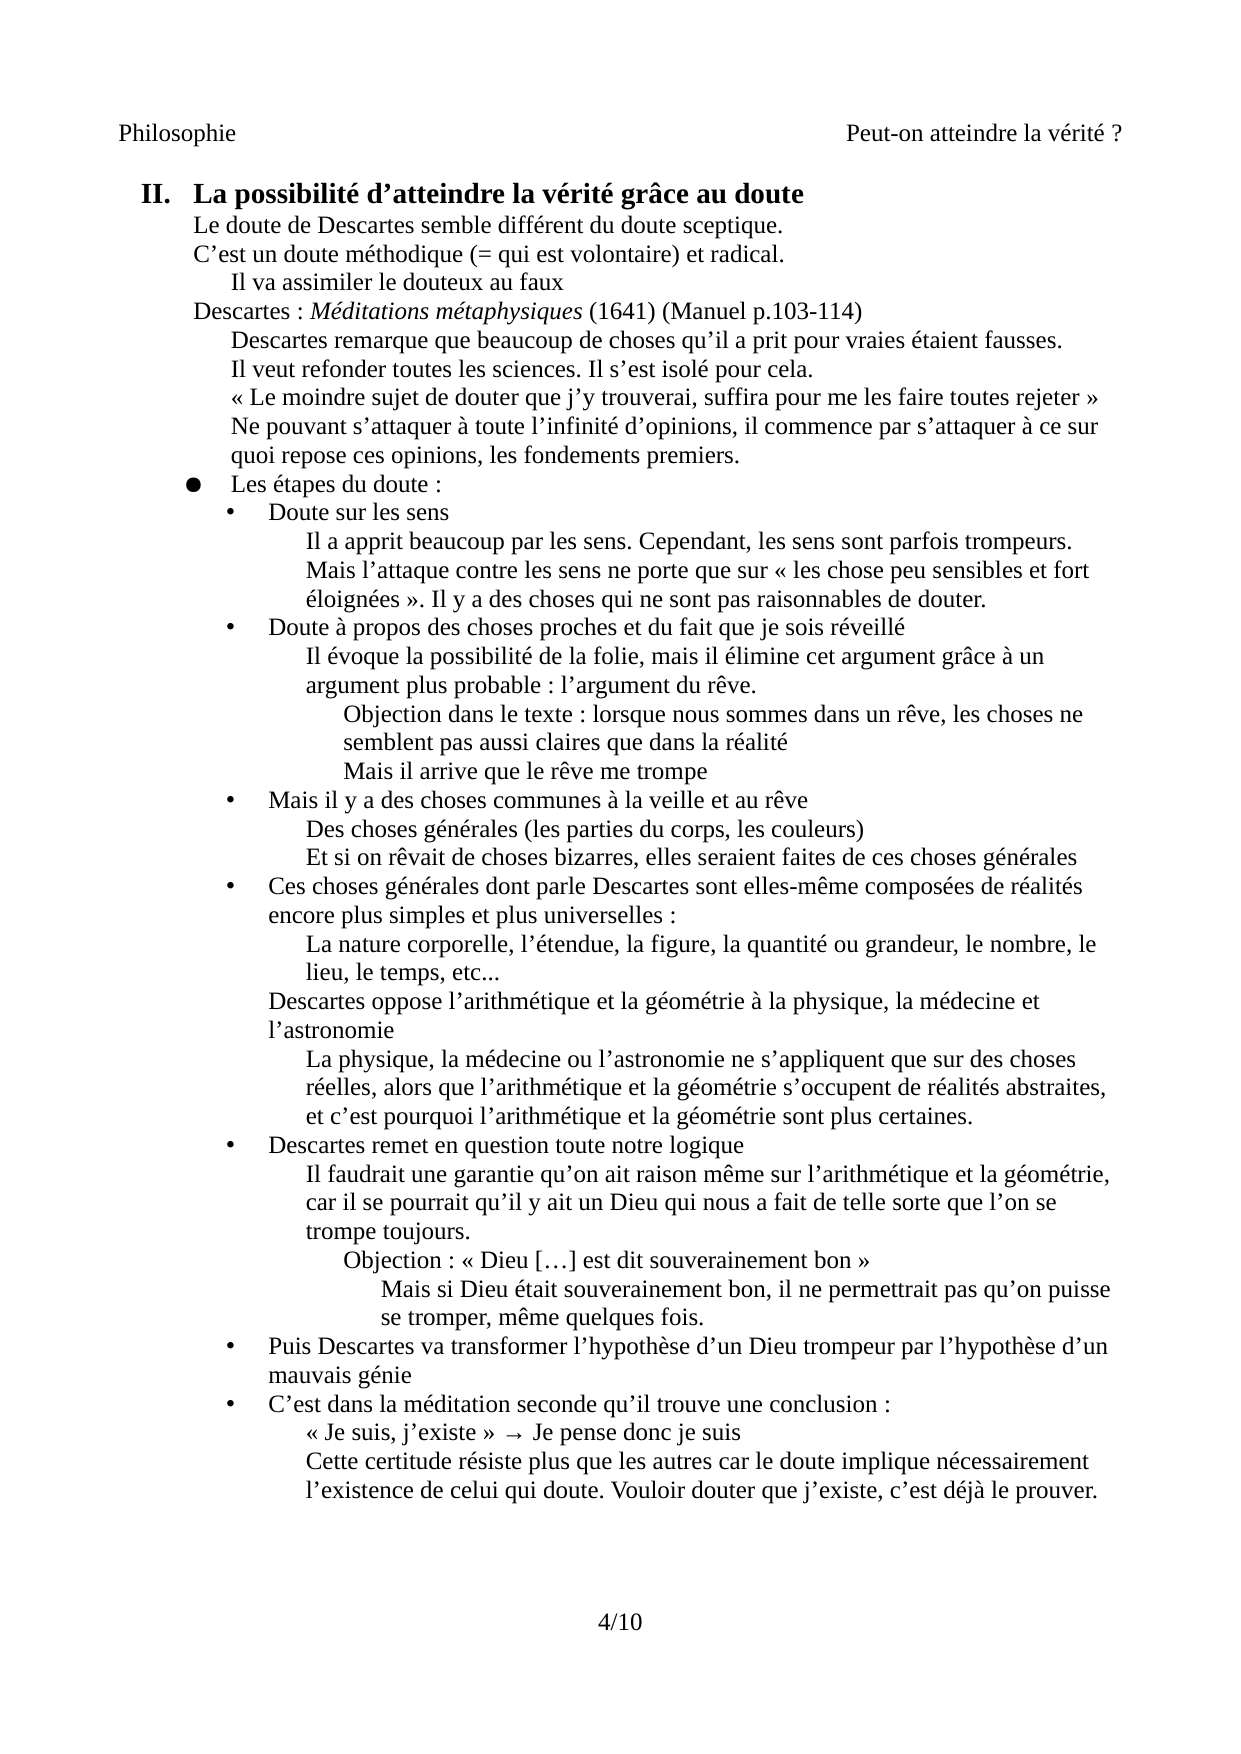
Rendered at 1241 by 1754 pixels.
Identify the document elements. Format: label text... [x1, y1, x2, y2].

list Objection : « Dieu […] est dit souverainement bon » [306, 1245, 1122, 1274]
list Il faudrait une garantie qu’on ait raison même sur l’arithmétique et la géométrie, [268, 1159, 1122, 1187]
list Mais l’attaque contre les sens ne porte que sur « les chose peu sensibles et fort éloignées ». Il y a des choses qui ne sont pas raisonnables de douter. [268, 555, 1122, 612]
list Il évoque la possibilité de la folie, mais il élimine cet argument grâce à un argument plus probable : l’argument du rêve. [268, 641, 1122, 699]
list Doute sur les sens [231, 497, 1122, 526]
list Descartes remarque que beaucoup de choses qu’il a prit pour vraies étaient fausses. [193, 325, 1122, 354]
list « Je suis, j’existe » → Je pense donc je suis [268, 1417, 1122, 1446]
list Puis Descartes va transformer l’hypothèse d’un Dieu trompeur par l’hypothèse d’un mauvais génie [231, 1331, 1122, 1389]
list « Le moindre sujet de douter que j’y trouverai, suffira pour me les faire toutes rejeter » [193, 382, 1122, 411]
list Objection dans le texte : lorsque nous sommes dans un rêve, les choses ne semblent pas aussi claires que dans la réalité [306, 699, 1122, 756]
list Et si on rêvait de choses bizarres, elles seraient faites de ces choses générales [268, 842, 1122, 871]
list Cette certitude résiste plus que les autres car le doute implique nécessairement l’existence de celui qui doute. Vouloir douter que j’existe, c’est déjà le prouver. [268, 1446, 1122, 1504]
list La nature corporelle, l’étendue, la figure, la quantité ou grandeur, le nombre, le lieu, le temps, etc... [268, 929, 1122, 986]
list Descartes : Méditations métaphysiques (1641) (Manuel p.103-114) [156, 296, 1122, 325]
list Descartes remet en question toute notre logique [231, 1130, 1122, 1159]
list car il se pourrait qu’il y ait un Dieu qui nous a fait de telle sorte que l’on se trompe toujours. [268, 1187, 1122, 1245]
list Des choses générales (les parties du corps, les couleurs) [268, 814, 1122, 842]
list La possibilité d’atteindre la vérité grâce au doute [156, 176, 1122, 210]
list Ne pouvant s’attaquer à toute l’infinité d’opinions, il commence par s’attaquer à ce sur quoi repose ces opinions, les fondements premiers. [193, 411, 1122, 469]
list C’est dans la méditation seconde qu’il trouve une conclusion : [231, 1389, 1122, 1417]
list Ces choses générales dont parle Descartes sont elles-même composées de réalités encore plus simples et plus universelles : [231, 871, 1122, 929]
list Mais il y a des choses communes à la veille et au rêve [231, 785, 1122, 814]
list C’est un doute méthodique (= qui est volontaire) et radical. [156, 239, 1122, 267]
list Le doute de Descartes semble différent du doute sceptique. [156, 210, 1122, 239]
list Il veut refonder toutes les sciences. Il s’est isolé pour cela. [193, 354, 1122, 382]
list Les étapes du doute : [193, 469, 1122, 497]
list Mais il arrive que le rêve me trompe [306, 756, 1122, 785]
list La physique, la médecine ou l’astronomie ne s’appliquent que sur des choses réelles, alors que l’arithmétique et la géométrie s’occupent de réalités abstraites, et c’est pourquoi l’arithmétique et la géométrie sont plus certaines. [268, 1044, 1122, 1130]
list Il a apprit beaucoup par les sens. Cependant, les sens sont parfois trompeurs. [268, 526, 1122, 555]
list Descartes oppose l’arithmétique et la géométrie à la physique, la médecine et l’astronomie [231, 986, 1122, 1044]
list Doute à propos des choses proches et du fait que je sois réveillé [231, 612, 1122, 641]
list Mais si Dieu était souverainement bon, il ne permettrait pas qu’on puisse se tromper, même quelques fois. [343, 1274, 1122, 1331]
list Il va assimiler le douteux au faux [193, 267, 1122, 296]
